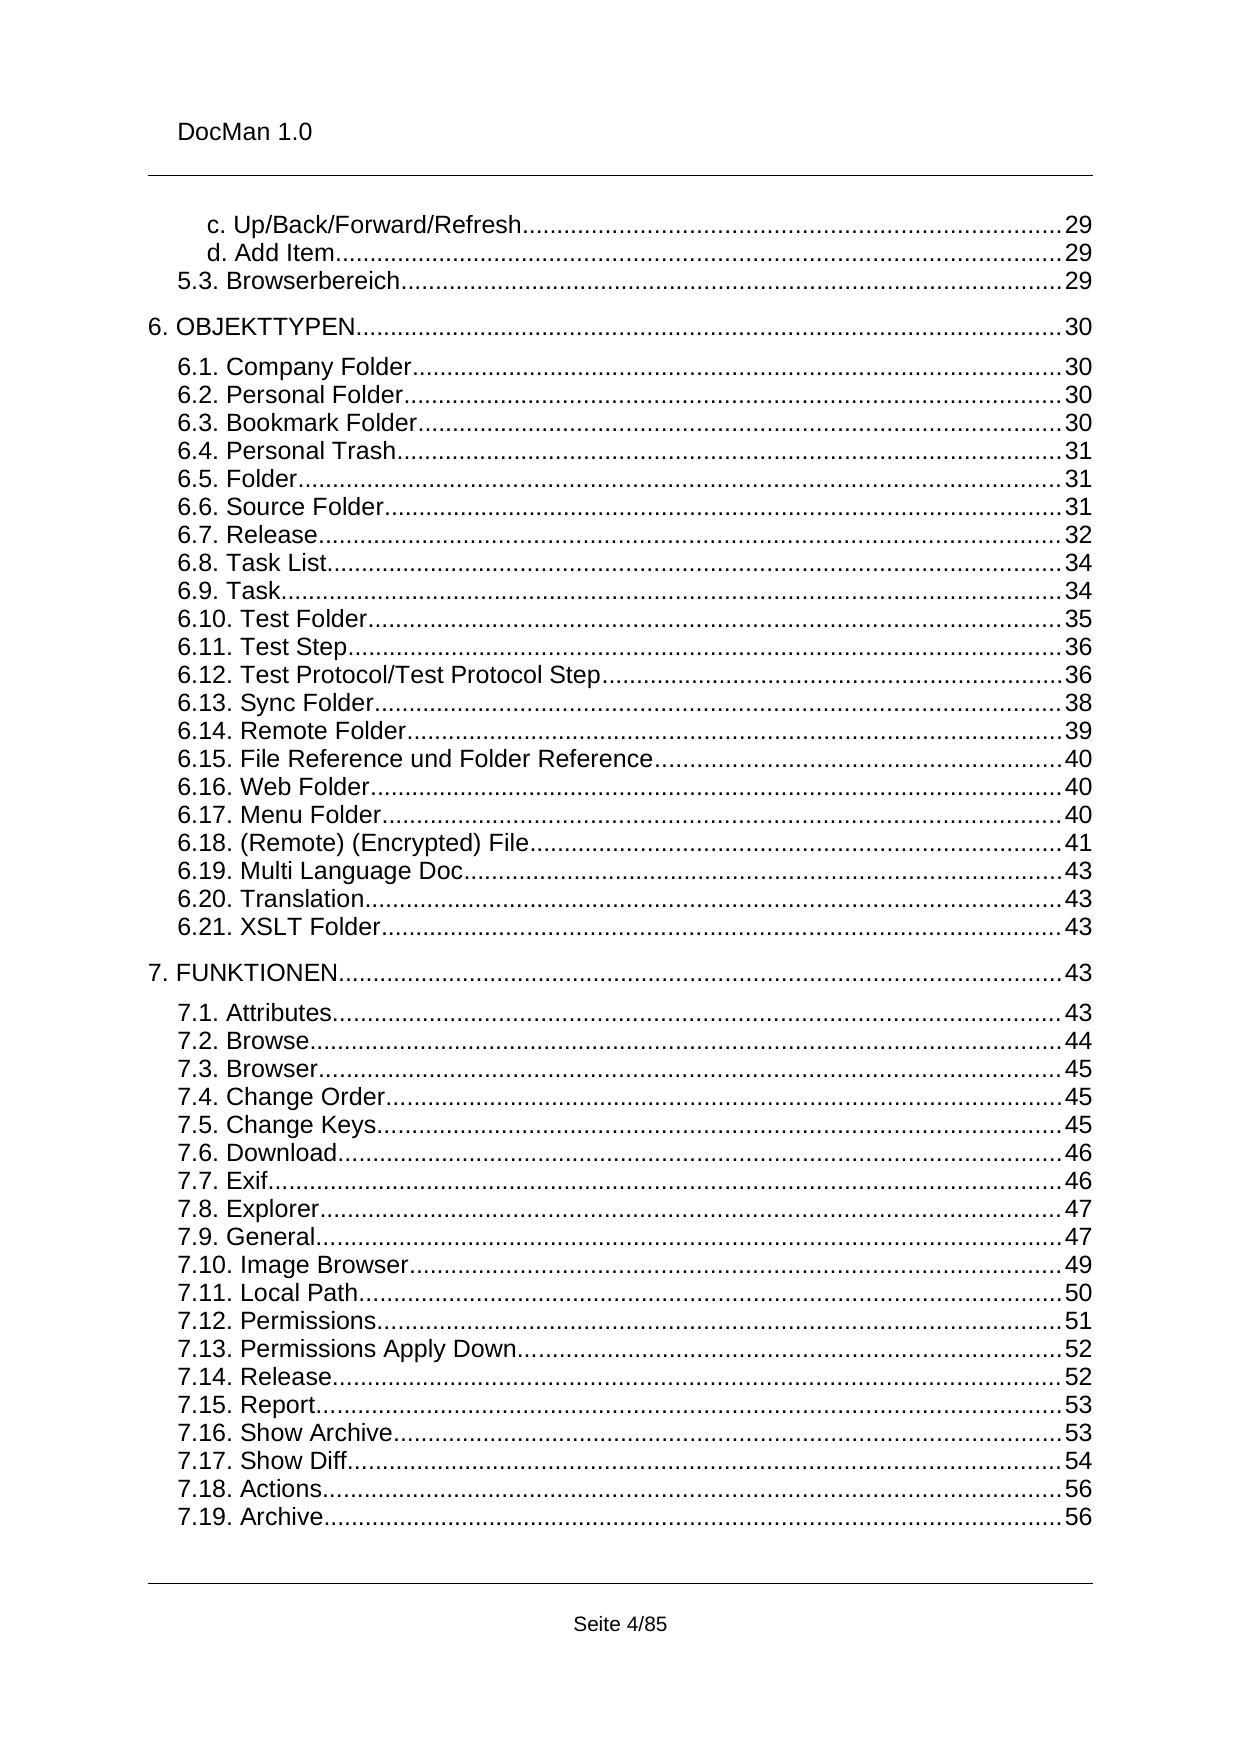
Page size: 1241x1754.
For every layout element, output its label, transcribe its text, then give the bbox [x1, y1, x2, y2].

text 7.12. Permissions... 51 [177, 1307, 1093, 1335]
text 6.1. Company Folder 30 [177, 353, 1093, 381]
text 7.14. Release... 52 [177, 1363, 1093, 1391]
text 5.3. Browserbereich 29 [177, 267, 1093, 295]
text 6.8. Task List 34 [177, 549, 1093, 577]
text 7.3. Browser... 45 [177, 1054, 1093, 1083]
text 7.11. Local Path... 50 [177, 1279, 1093, 1307]
text 6.15. File Reference und Folder Reference 40 [177, 745, 1093, 773]
text 6. Objekttypen 30 [148, 313, 1093, 341]
text 7.7. Exif... 46 [177, 1167, 1093, 1195]
text 7.18. Actions... 56 [177, 1475, 1093, 1503]
text 6.16. Web Folder 40 [177, 773, 1093, 801]
text 7.1. Attributes... 43 [177, 998, 1093, 1027]
text 6.11. Test Step 36 [177, 633, 1093, 661]
text 7.17. Show Diff... 54 [177, 1447, 1093, 1475]
text 6.3. Bookmark Folder 30 [177, 409, 1093, 437]
text d. Add Item 29 [207, 239, 1093, 267]
text 7.19. Archive 56 [177, 1503, 1093, 1531]
text 6.9. Task 34 [177, 577, 1093, 605]
text 7.8. Explorer 47 [177, 1195, 1093, 1223]
text 7.9. General... 47 [177, 1223, 1093, 1251]
text 6.10. Test Folder 35 [177, 605, 1093, 633]
text 6.12. Test Protocol/Test Protocol Step 36 [177, 661, 1093, 689]
text 6.19. Multi Language Doc 43 [177, 857, 1093, 885]
text 7.5. Change Keys... 45 [177, 1111, 1093, 1139]
text 6.20. Translation 43 [177, 885, 1093, 913]
text 7. Funktionen 43 [148, 959, 1093, 987]
text 6.6. Source Folder 31 [177, 493, 1093, 521]
text 7.2. Browse 44 [177, 1027, 1093, 1054]
text 7.15. Report... 53 [177, 1391, 1093, 1419]
text 6.4. Personal Trash 31 [177, 437, 1093, 465]
text c. Up/Back/Forward/Refresh 29 [207, 211, 1093, 239]
text 7.16. Show Archive 53 [177, 1419, 1093, 1447]
text 7.10. Image Browser 49 [177, 1251, 1093, 1279]
text 7.6. Download... 46 [177, 1139, 1093, 1167]
text 6.2. Personal Folder 30 [177, 381, 1093, 409]
text 6.21. XSLT Folder 43 [177, 913, 1093, 941]
text 6.5. Folder 31 [177, 465, 1093, 493]
text 7.4. Change Order... 45 [177, 1083, 1093, 1111]
text 6.17. Menu Folder 40 [177, 801, 1093, 829]
text 6.7. Release 32 [177, 521, 1093, 549]
text 6.18. (Remote) (Encrypted) File 41 [177, 829, 1093, 857]
text 6.13. Sync Folder 38 [177, 689, 1093, 717]
text 6.14. Remote Folder 39 [177, 717, 1093, 745]
text 7.13. Permissions Apply Down... 52 [177, 1335, 1093, 1363]
